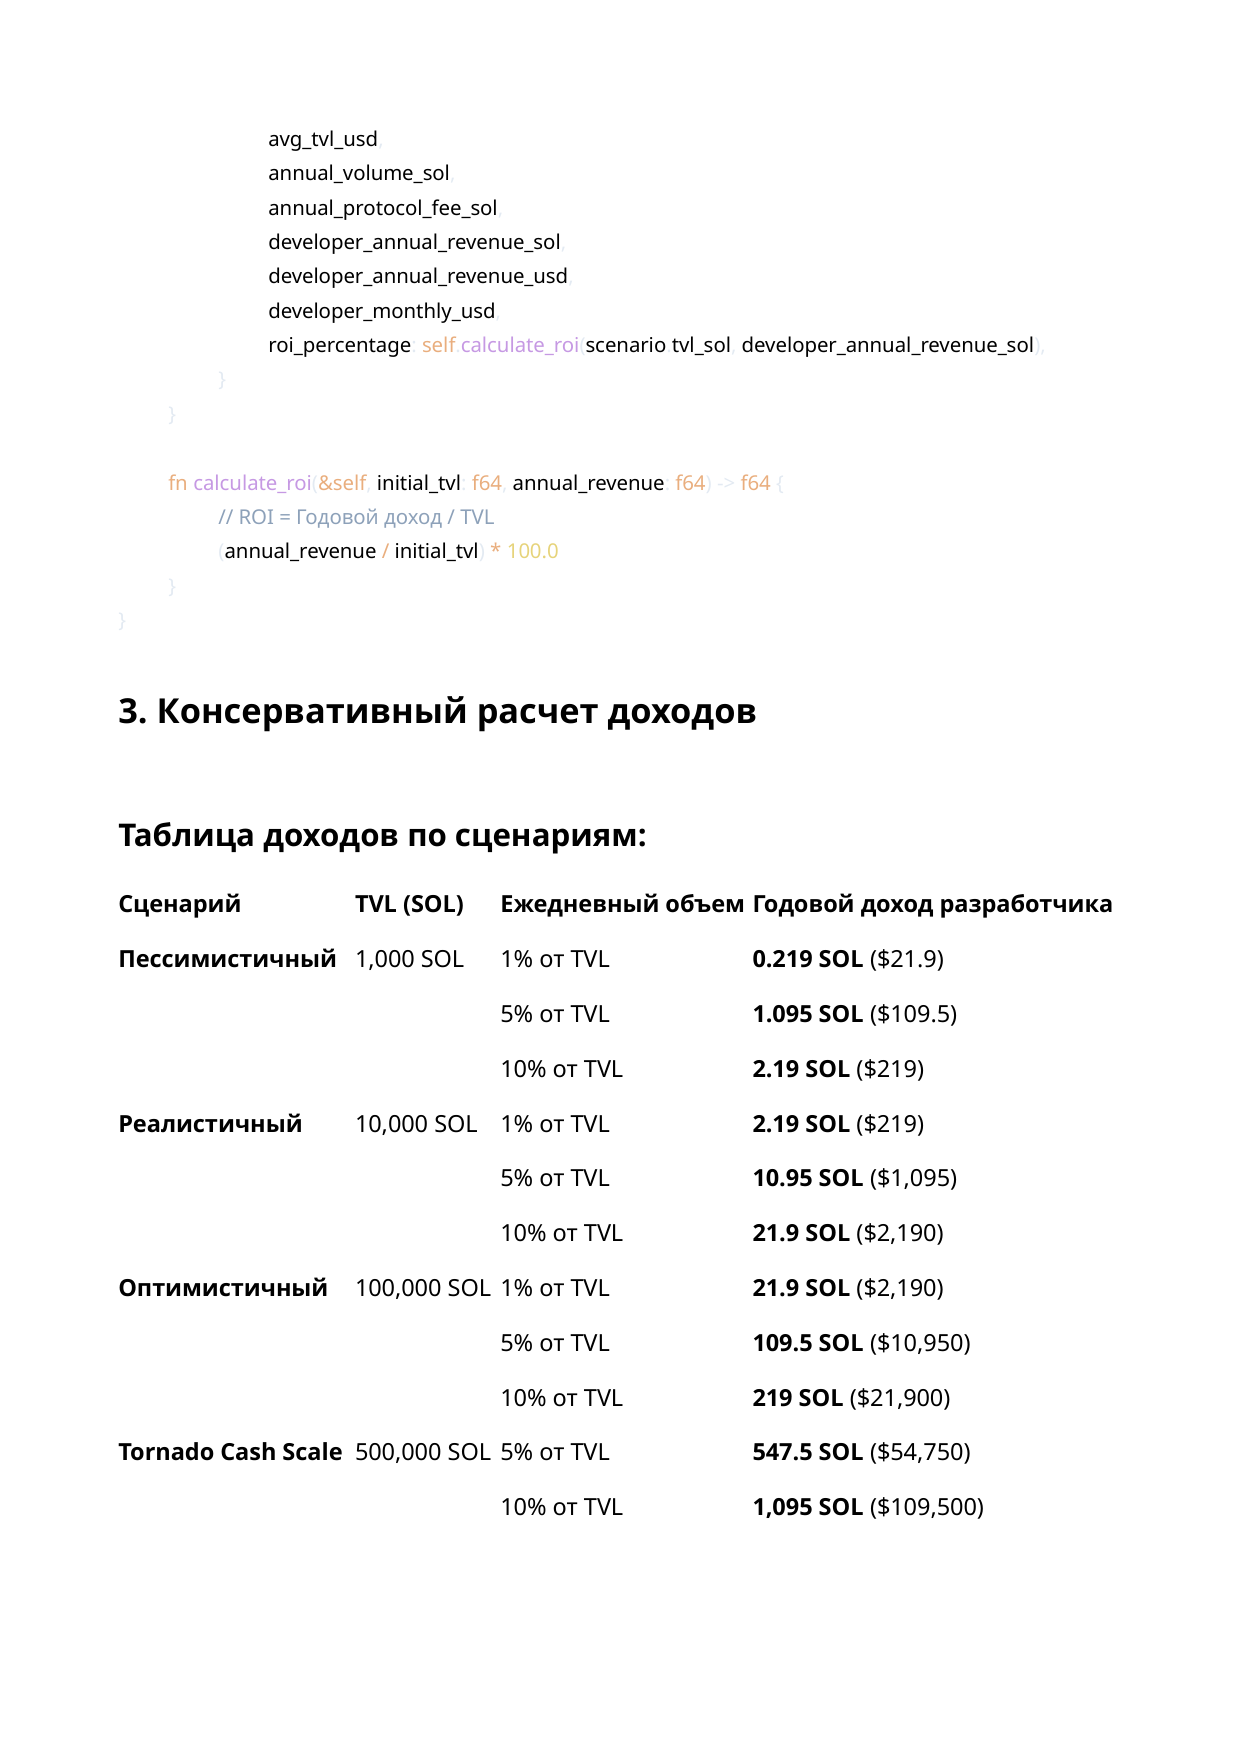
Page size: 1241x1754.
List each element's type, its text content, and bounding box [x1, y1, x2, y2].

text fn calculate_roi(&self, initial_tvl: f64, annual_revenue: f64) -> f64 { [118, 462, 1122, 496]
table_cell 2.19 SOL ($219) [752, 1046, 1122, 1100]
table_cell 10.95 SOL ($1,095) [752, 1156, 1122, 1209]
table_cell 21.9 SOL ($2,190) [752, 1210, 1122, 1264]
table_cell 10% от TVL [500, 1046, 752, 1100]
table_cell 100,000 SOL [355, 1265, 500, 1319]
table_header TVL (SOL) [355, 881, 500, 935]
table_cell 5% от TVL [500, 991, 752, 1045]
table_cell [118, 1484, 355, 1538]
subtitle 3. Консервативный расчет доходов [118, 684, 1122, 734]
table_cell 219 SOL ($21,900) [752, 1375, 1122, 1428]
table_cell 0.219 SOL ($21.9) [752, 936, 1122, 990]
table_cell [355, 991, 500, 1045]
table_cell [118, 991, 355, 1045]
text roi_percentage: self.calculate_roi(scenario.tvl_sol, developer_annual_revenue_sol), [118, 324, 1122, 359]
table_cell 10% от TVL [500, 1484, 752, 1538]
table_cell 547.5 SOL ($54,750) [752, 1430, 1122, 1483]
table_cell 109.5 SOL ($10,950) [752, 1320, 1122, 1374]
table_cell [118, 1320, 355, 1374]
table_cell [118, 1210, 355, 1264]
table_cell 5% от TVL [500, 1320, 752, 1374]
text annual_volume_sol, [118, 152, 1122, 187]
table_cell [355, 1046, 500, 1100]
text } [118, 565, 1122, 599]
text (annual_revenue / initial_tvl) * 100.0 [118, 531, 1122, 565]
text avg_tvl_usd, [118, 118, 1122, 152]
table_cell 21.9 SOL ($2,190) [752, 1265, 1122, 1319]
text developer_monthly_usd, [118, 290, 1122, 324]
table_cell Tornado Cash Scale [118, 1430, 355, 1483]
text } [118, 359, 1122, 393]
table_cell 2.19 SOL ($219) [752, 1101, 1122, 1154]
table_cell 10% от TVL [500, 1375, 752, 1428]
table_header Сценарий [118, 881, 355, 935]
text developer_annual_revenue_usd, [118, 256, 1122, 290]
table_cell [355, 1484, 500, 1538]
table_cell 10% от TVL [500, 1210, 752, 1264]
text // ROI = Годовой доход / TVL [118, 496, 1122, 531]
text annual_protocol_fee_sol, [118, 187, 1122, 221]
subtitle Таблица доходов по сценариям: [118, 809, 1122, 856]
table_cell Реалистичный [118, 1101, 355, 1154]
text } [118, 393, 1122, 427]
table_cell 1% от TVL [500, 1101, 752, 1154]
table_cell 1,000 SOL [355, 936, 500, 990]
table_header Годовой доход разработчика [752, 881, 1122, 935]
table_cell 1% от TVL [500, 1265, 752, 1319]
table_cell [118, 1156, 355, 1209]
table_cell [118, 1375, 355, 1428]
table_cell 1,095 SOL ($109,500) [752, 1484, 1122, 1538]
text } [118, 599, 1122, 634]
table_cell Оптимистичный [118, 1265, 355, 1319]
table_header Ежедневный объем [500, 881, 752, 935]
table_cell 1.095 SOL ($109.5) [752, 991, 1122, 1045]
table_cell 1% от TVL [500, 936, 752, 990]
table_cell 5% от TVL [500, 1430, 752, 1483]
table_cell Пессимистичный [118, 936, 355, 990]
table_cell 5% от TVL [500, 1156, 752, 1209]
table_cell 500,000 SOL [355, 1430, 500, 1483]
table_cell [355, 1320, 500, 1374]
text developer_annual_revenue_sol, [118, 221, 1122, 256]
table_cell 10,000 SOL [355, 1101, 500, 1154]
table_cell [355, 1375, 500, 1428]
table_cell [355, 1156, 500, 1209]
table_cell [355, 1210, 500, 1264]
table_cell [118, 1046, 355, 1100]
